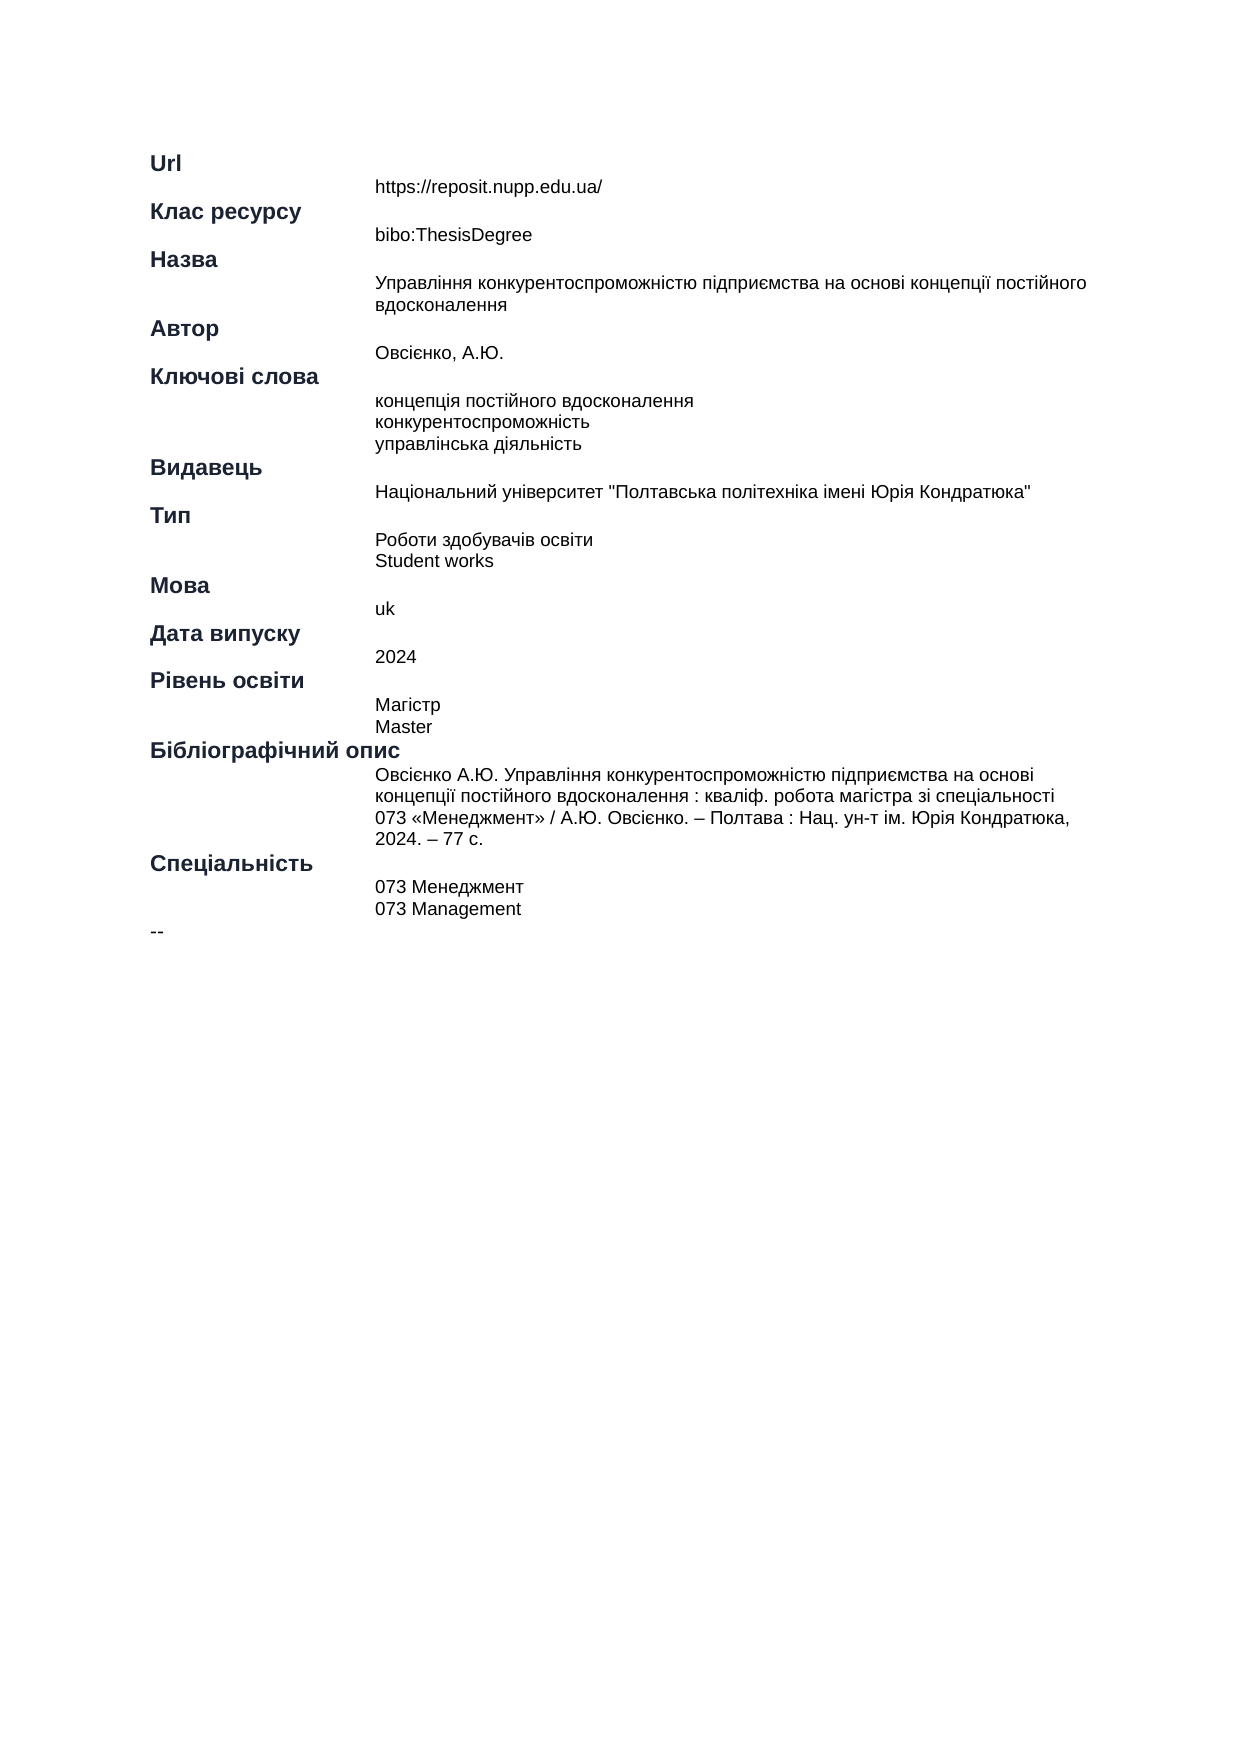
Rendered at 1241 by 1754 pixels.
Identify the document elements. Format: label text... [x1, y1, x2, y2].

text -- [150, 919, 1090, 943]
text Національний університет "Полтавська політехніка імені Юрія Кондратюка" [375, 481, 1090, 502]
text Овсієнко, А.Ю. [375, 342, 1090, 363]
text 2024 [375, 646, 1090, 667]
text 073 Management [375, 897, 1090, 919]
text Управління конкурентоспроможністю підприємства на основі концепції постійного вдосконалення [375, 272, 1090, 315]
text конкурентоспроможність [375, 411, 1090, 433]
text https://reposit.nupp.edu.ua/ [375, 176, 1090, 198]
text Назва [150, 246, 1090, 272]
text Master [375, 715, 1090, 737]
text Ключові слова [150, 363, 1090, 389]
text bibo:ThesisDegree [375, 224, 1090, 246]
text Роботи здобувачів освіти [375, 528, 1090, 550]
text 073 Менеджмент [375, 876, 1090, 897]
text Видавець [150, 454, 1090, 481]
text Бібліографічний опис [150, 737, 1090, 763]
text Мова [150, 572, 1090, 598]
text Автор [150, 315, 1090, 342]
text Спеціальність [150, 849, 1090, 876]
text управлінська діяльність [375, 433, 1090, 454]
text Student works [375, 550, 1090, 572]
text uk [375, 598, 1090, 619]
text концепція постійного вдосконалення [375, 389, 1090, 411]
text Рівень освіти [150, 667, 1090, 694]
text Дата випуску [150, 619, 1090, 646]
text Url [150, 150, 1090, 176]
text Тип [150, 502, 1090, 528]
text Клас ресурсу [150, 198, 1090, 224]
text Овсієнко А.Ю. Управління конкурентоспроможністю підприємства на основі концепції постійного вдосконалення : кваліф. робота магістра зі спеціальності 073 «Менеджмент» / А.Ю. Овсієнко. – Полтава : Нац. ун-т ім. Юрія Кондратюка, 2024. – 77 с. [375, 763, 1090, 849]
text Магістр [375, 694, 1090, 715]
